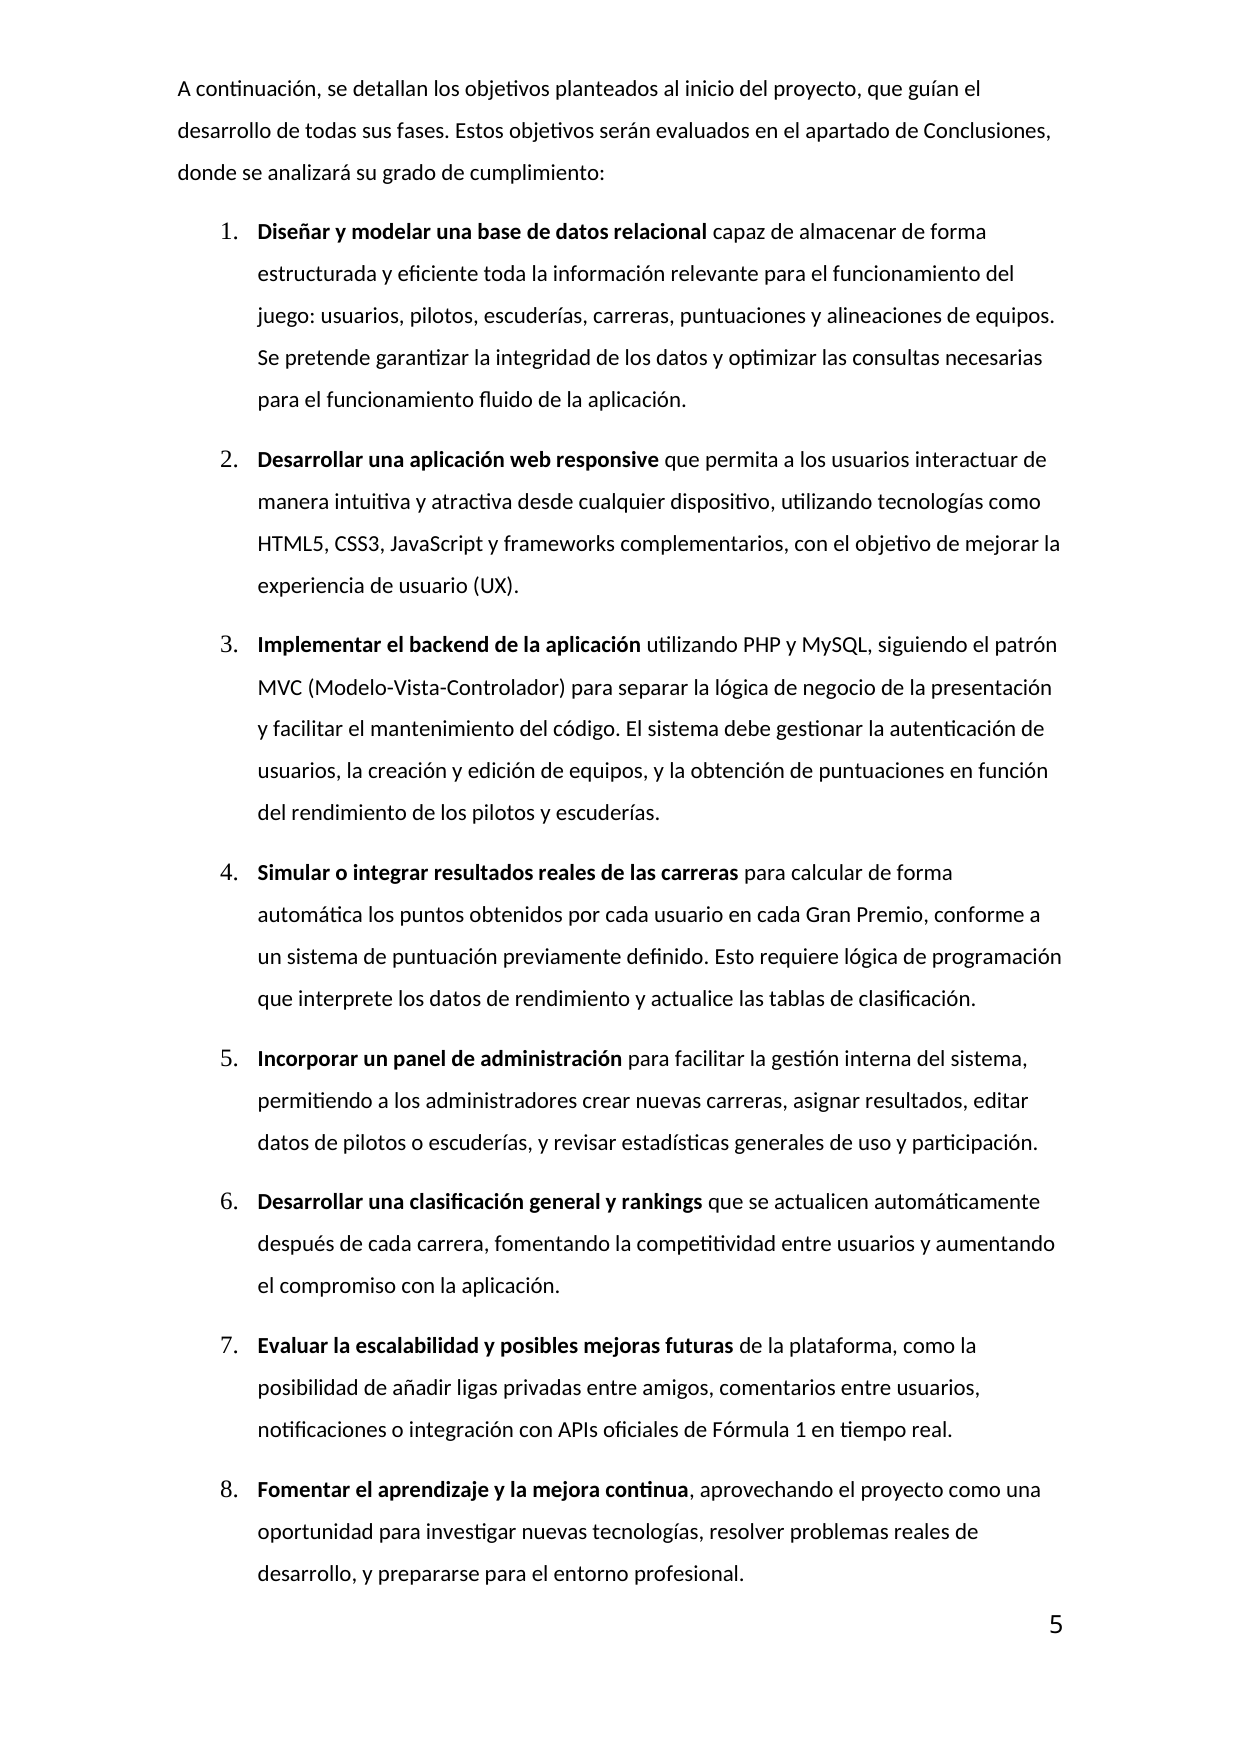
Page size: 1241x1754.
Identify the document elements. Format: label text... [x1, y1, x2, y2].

list Evaluar la escalabilidad y posibles mejoras futuras de la plataforma, como la posibilidad de añadir ligas privadas entre amigos, comentarios entre usuarios, notificaciones o integración con APIs oficiales de Fórmula 1 en tiempo real. [220, 1330, 1063, 1443]
list Implementar el backend de la aplicación utilizando PHP y MySQL, siguiendo el patrón MVC (Modelo-Vista-Controlador) para separar la lógica de negocio de la presentación y facilitar el mantenimiento del código. El sistema debe gestionar la autenticación de usuarios, la creación y edición de equipos, y la obtención de puntuaciones en función del rendimiento de los pilotos y escuderías. [220, 629, 1063, 827]
list Incorporar un panel de administración para facilitar la gestión interna del sistema, permitiendo a los administradores crear nuevas carreras, asignar resultados, editar datos de pilotos o escuderías, y revisar estadísticas generales de uso y participación. [220, 1043, 1063, 1156]
list Fomentar el aprendizaje y la mejora continua, aprovechando el proyecto como una oportunidad para investigar nuevas tecnologías, resolver problemas reales de desarrollo, y prepararse para el entorno profesional. [220, 1474, 1063, 1587]
list Simular o integrar resultados reales de las carreras para calcular de forma automática los puntos obtenidos por cada usuario en cada Gran Premio, conforme a un sistema de puntuación previamente definido. Esto requiere lógica de programación que interprete los datos de rendimiento y actualice las tablas de clasificación. [220, 857, 1063, 1012]
list Desarrollar una clasificación general y rankings que se actualicen automáticamente después de cada carrera, fomentando la competitividad entre usuarios y aumentando el compromiso con la aplicación. [220, 1186, 1063, 1299]
list Desarrollar una aplicación web responsive que permita a los usuarios interactuar de manera intuitiva y atractiva desde cualquier dispositivo, utilizando tecnologías como HTML5, CSS3, JavaScript y frameworks complementarios, con el objetivo de mejorar la experiencia de usuario (UX). [220, 444, 1063, 599]
text A continuación, se detallan los objetivos planteados al inicio del proyecto, que guían el desarrollo de todas sus fases. Estos objetivos serán evaluados en el apartado de Conclusiones, donde se analizará su grado de cumplimiento: [177, 74, 1063, 186]
list Diseñar y modelar una base de datos relacional capaz de almacenar de forma estructurada y eficiente toda la información relevante para el funcionamiento del juego: usuarios, pilotos, escuderías, carreras, puntuaciones y alineaciones de equipos. Se pretende garantizar la integridad de los datos y optimizar las consultas necesarias para el funcionamiento fluido de la aplicación. [220, 216, 1063, 413]
